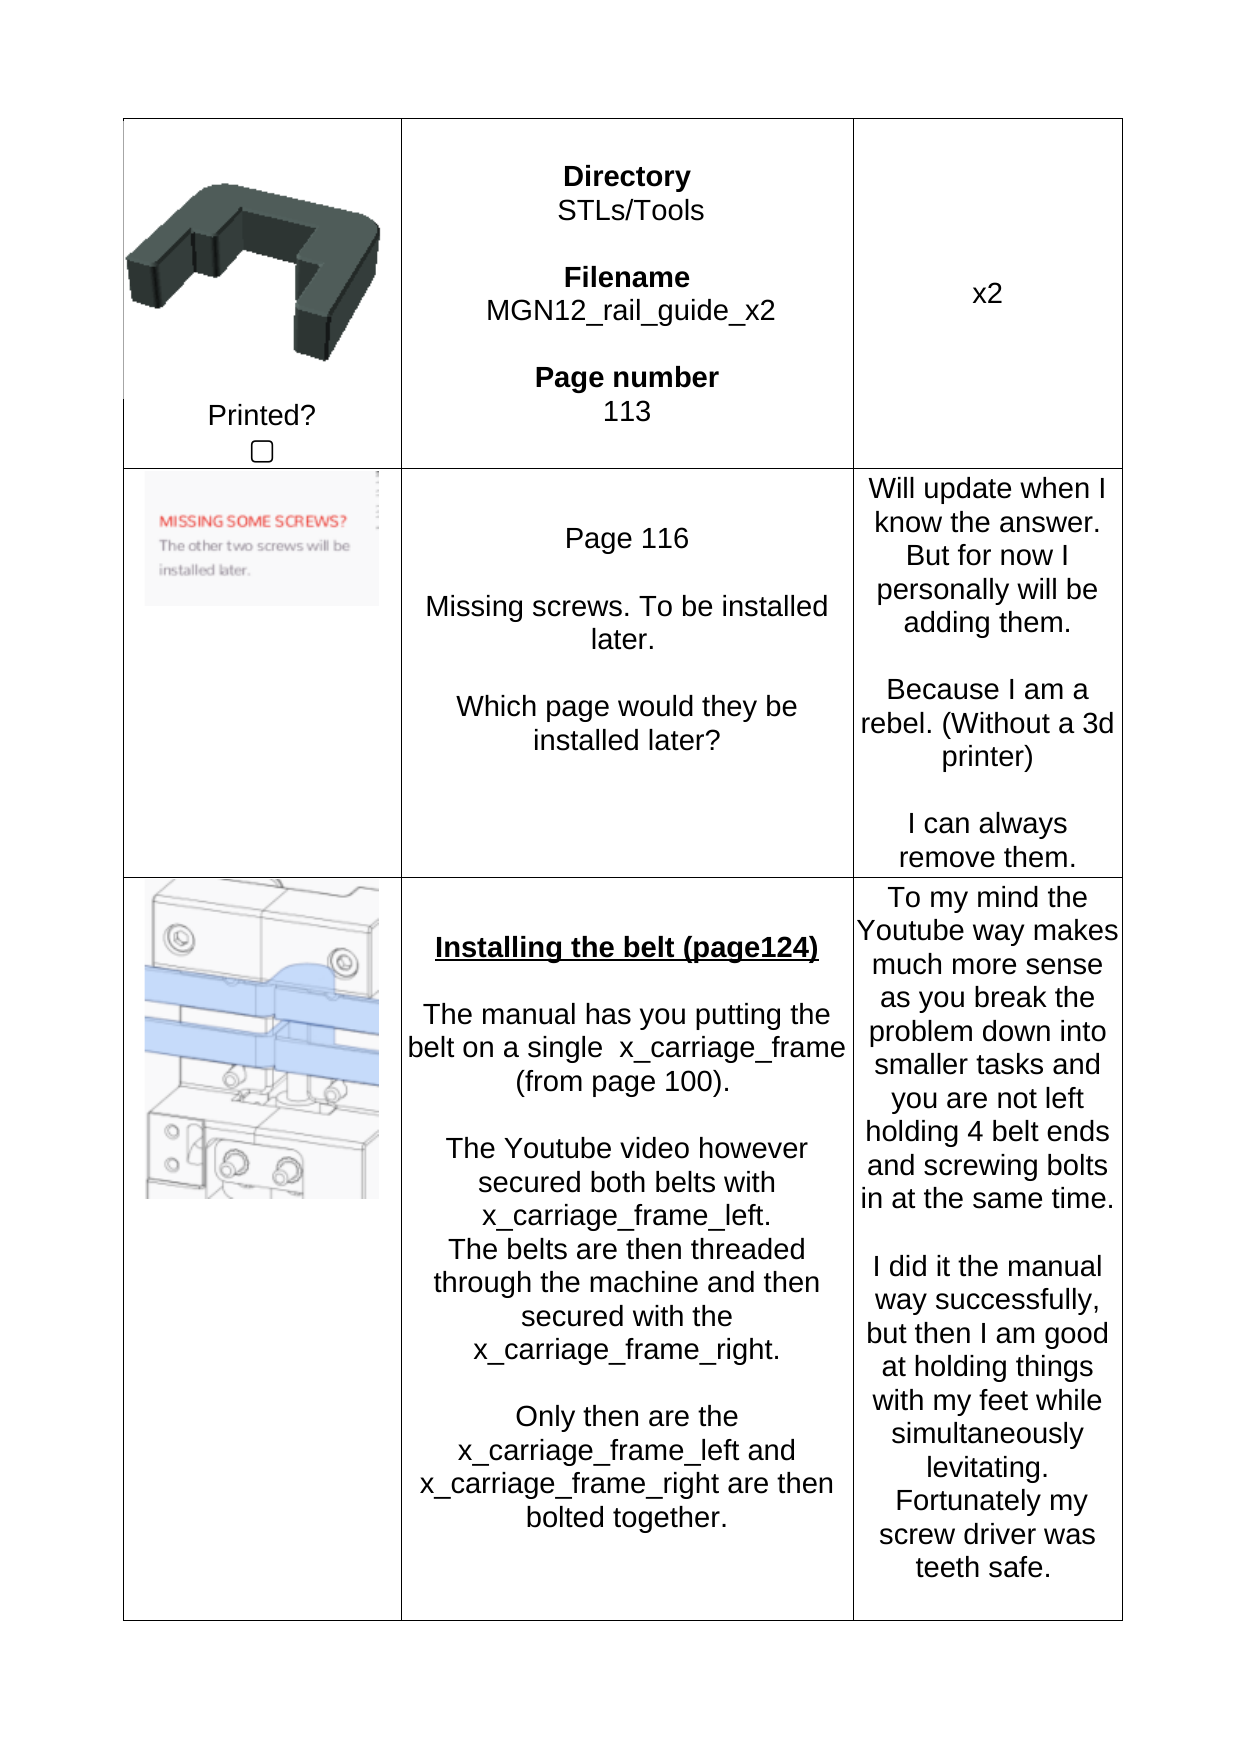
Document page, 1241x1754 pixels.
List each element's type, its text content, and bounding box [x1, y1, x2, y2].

picture [144, 471, 379, 606]
table_cell Directory STLs/Tools Filename MGN12_rail_guide_x2 Page number 113 [402, 119, 853, 468]
table_cell To my mind the Youtube way makes much more sense as you break the problem down into smaller tasks and you are not left holding 4 belt ends and screwing bolts in at the same time. I did it the manual way successfully, but then I am good at holding things with my feet while simultaneously levitating. Fortunately my screw driver was teeth safe. [854, 878, 1122, 1620]
table_cell Installing the belt (page124) The manual has you putting the belt on a single x_carriage_frame (from page 100). The Youtube video however secured both belts with x_carriage_frame_left. The belts are then threaded through the machine and then secured with the x_carriage_frame_right. Only then are the x_carriage_frame_left and x_carriage_frame_right are then bolted together. [402, 878, 853, 1620]
table_cell Printed? ▢ [124, 399, 401, 468]
table_cell [124, 878, 401, 1620]
picture [144, 879, 379, 1199]
table_cell x2 [854, 119, 1122, 468]
table_cell Will update when I know the answer. But for now I personally will be adding them. Because I am a rebel. (Without a 3d printer) I can always remove them. [854, 469, 1122, 877]
table_cell [124, 469, 401, 877]
picture [123, 121, 401, 399]
table_cell Page 116 Missing screws. To be installed later. Which page would they be installed later? [402, 469, 853, 877]
